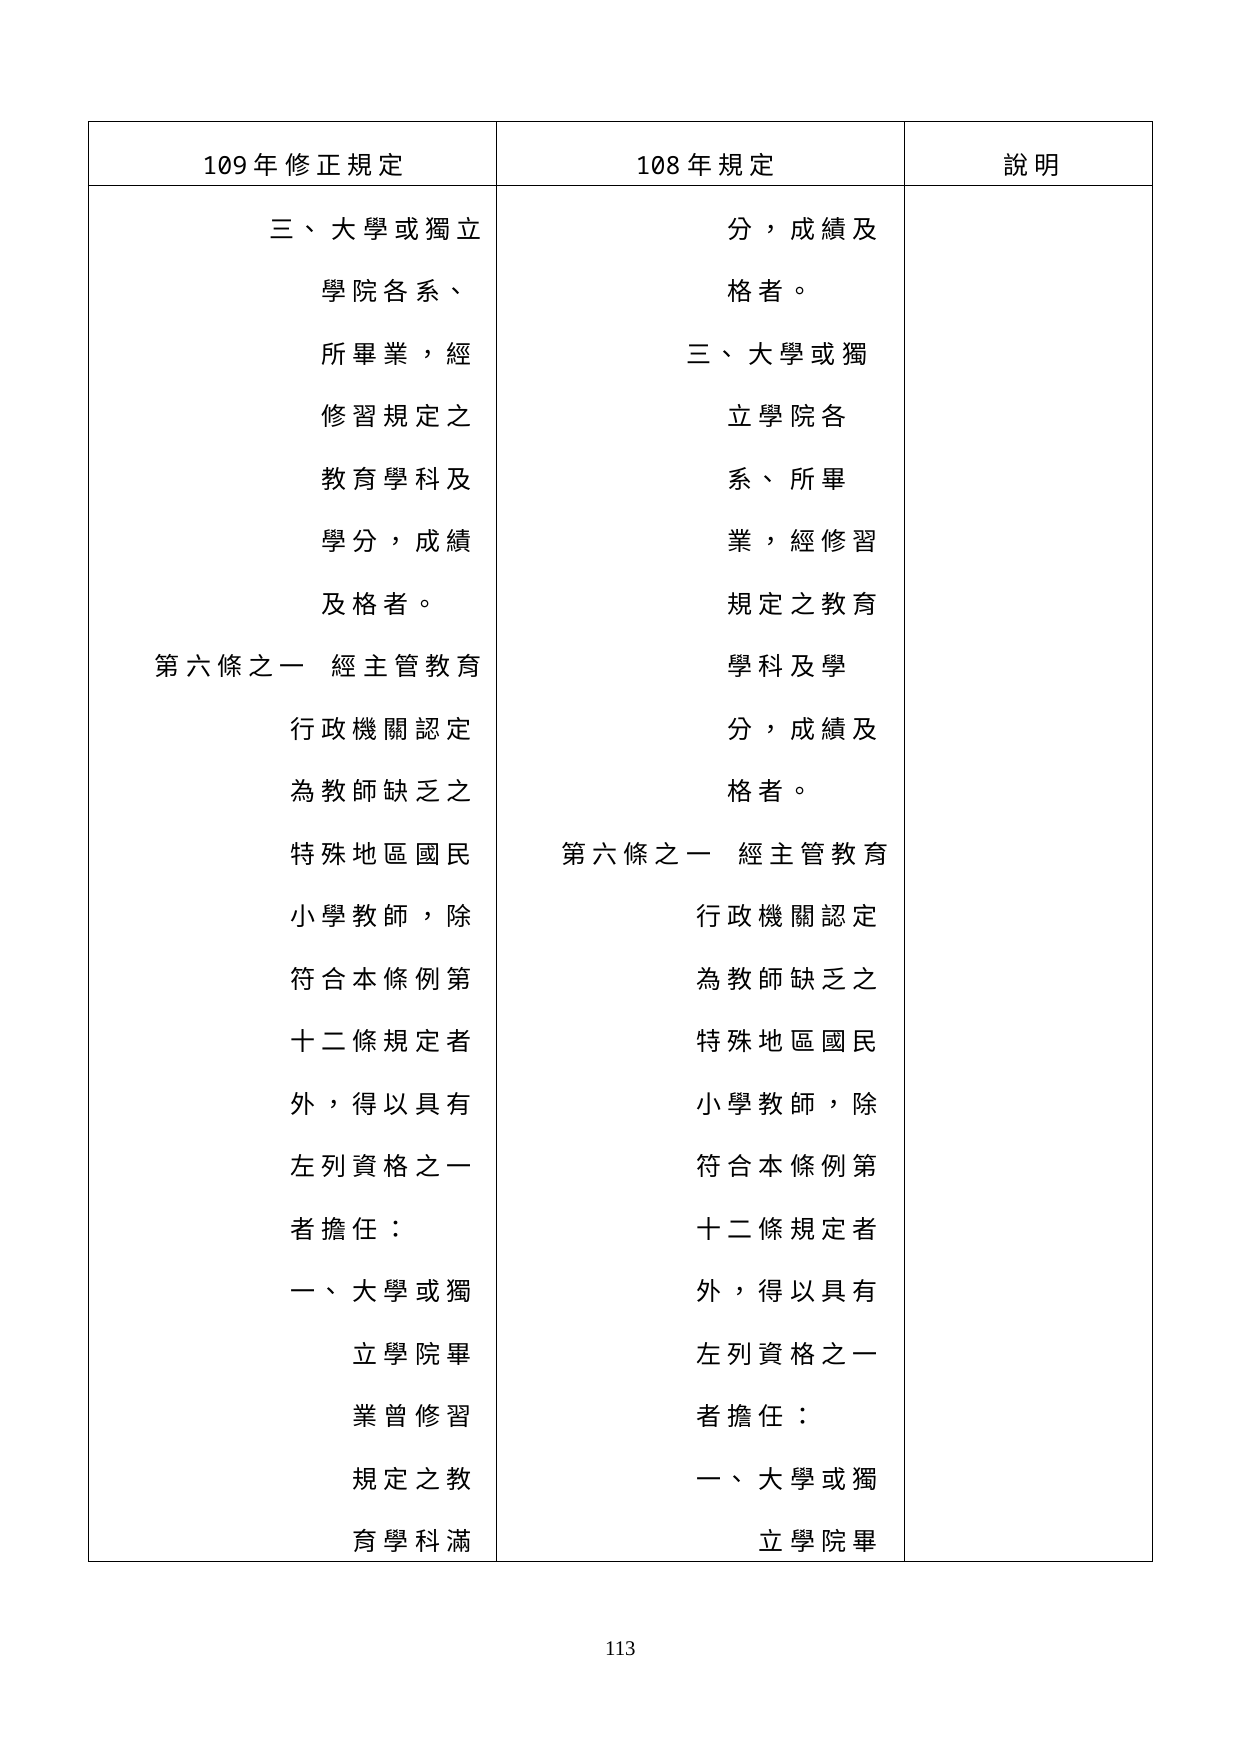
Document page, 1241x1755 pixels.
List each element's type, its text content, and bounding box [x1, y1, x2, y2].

table_header 108年規定 [497, 122, 904, 185]
table_header 說明 [905, 122, 1152, 185]
table_cell [905, 186, 1152, 1561]
table_cell 分，成績及格者。 三、大學或獨立學院各系、所畢業，經修習規定之教育學科及學分，成績及格者。 第六條之一 經主管教育行政機關認定為教師缺乏之特殊地區國民小學教師，除符合本條例第十二條規定者外，得以具有左列資格之一者擔任： 一、大學或獨立學院畢 [497, 186, 904, 1561]
table_cell 三、大學或獨立學院各系、所畢業，經修習規定之教育學科及學分，成績及格者。 第六條之一 經主管教育行政機關認定為教師缺乏之特殊地區國民小學教師，除符合本條例第十二條規定者外，得以具有左列資格之一者擔任： 一、大學或獨立學院畢業曾修習規定之教育學科滿 [89, 186, 496, 1561]
table_header 109年修正規定 [89, 122, 496, 185]
